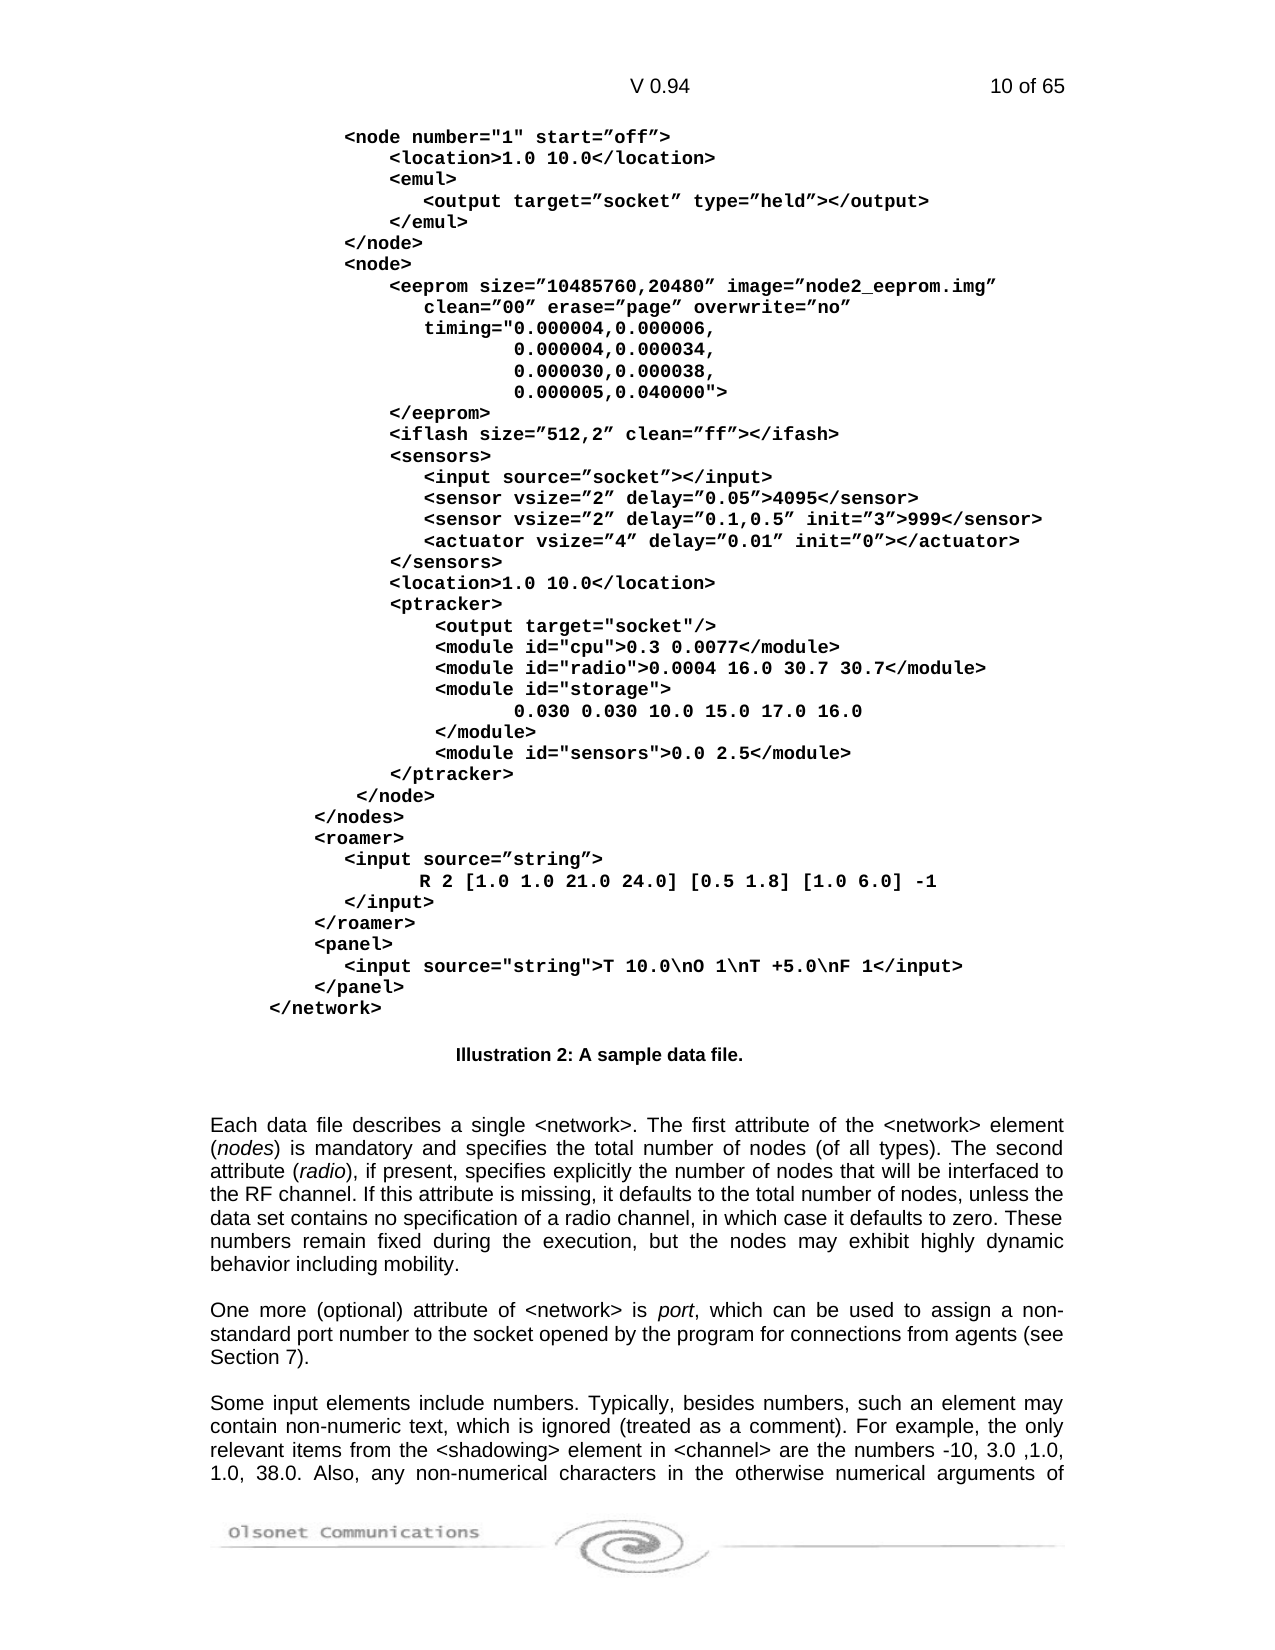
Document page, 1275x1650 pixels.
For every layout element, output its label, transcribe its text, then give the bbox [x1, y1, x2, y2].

text </node> [210, 786, 1065, 808]
text timing="0.000004,0.000006, [210, 319, 1065, 340]
text <ptracker> [210, 595, 1065, 616]
text </nodes> [269, 808, 1065, 829]
text One more (optional) attribute of <network> is port, which can be used to assign a non-standard port number to the socket opened by the program for connections from agents (see Section 7). [210, 1299, 1065, 1369]
text 0.000005,0.040000"> [210, 383, 1065, 404]
text <panel> [269, 935, 1065, 956]
text </input> [269, 893, 1065, 914]
text <module id="cpu">0.3 0.0077</module> [210, 638, 1065, 659]
text <location>1.0 10.0</location> [269, 574, 1065, 595]
text <eeprom size=”10485760,20480” image=”node2_eeprom.img” [269, 276, 1065, 298]
text </roamer> [269, 914, 1065, 935]
text 0.000030,0.000038, [210, 361, 1065, 383]
text <sensor vsize=”2” delay=”0.05”>4095</sensor> [210, 489, 1065, 510]
text <input source=”string”> [269, 850, 1065, 871]
text <emul> [269, 170, 1065, 191]
text <iflash size=”512,2” clean=”ff”></ifash> [269, 425, 1065, 446]
text </emul> [269, 213, 1065, 234]
text </ptracker> [210, 765, 1065, 786]
text <module id="storage"> [210, 680, 1065, 701]
text <node number="1" start=”off”> [269, 128, 1065, 149]
text <sensor vsize=”2” delay=”0.1,0.5” init=”3”>999</sensor> [210, 510, 1065, 531]
text <sensors> [210, 446, 1065, 468]
picture [210, 1504, 1065, 1596]
text R 2 [1.0 1.0 21.0 24.0] [0.5 1.8] [1.0 6.0] -1 [269, 871, 1065, 893]
text </node> [269, 234, 1065, 255]
text <node> [269, 255, 1065, 276]
text <output target=”socket” type=”held”></output> [269, 191, 1065, 213]
text </network> [269, 999, 1065, 1044]
text clean=”00” erase=”page” overwrite=”no” [210, 298, 1065, 319]
text <roamer> [269, 829, 1065, 850]
text <actuator vsize=”4” delay=”0.01” init=”0”></actuator> [210, 531, 1065, 553]
text Each data file describes a single <network>. The first attribute of the <network> element (nodes) is mandatory and specifies the total number of nodes (of all types). The second attribute (radio), if present, specifies explicitly the number of nodes that will be interfaced to the RF channel. If this attribute is missing, it defaults to the total number of nodes, unless the data set contains no specification of a radio channel, in which case it defaults to zero. These numbers remain fixed during the execution, but the nodes may exhibit highly dynamic behavior including mobility. [210, 1113, 1065, 1276]
text <location>1.0 10.0</location> [269, 149, 1065, 170]
text </sensors> [210, 553, 1065, 574]
text 0.030 0.030 10.0 15.0 17.0 16.0 [210, 701, 1065, 723]
text Some input elements include numbers. Typically, besides numbers, such an element may contain non-numeric text, which is ignored (treated as a comment). For example, the only relevant items from the <shadowing> element in <channel> are the numbers -10, 3.0 ,1.0, 1.0, 38.0. Also, any non-numerical characters in the otherwise numerical arguments of [210, 1392, 1065, 1485]
text 0.000004,0.000034, [210, 340, 1065, 361]
text <input source="string">T 10.0\nO 1\nT +5.0\nF 1</input> [269, 956, 1065, 978]
text <output target="socket"/> [210, 616, 1065, 638]
text </module> [210, 723, 1065, 744]
text </eeprom> [269, 404, 1065, 425]
text [456, 1065, 778, 1093]
text </panel> [269, 978, 1065, 999]
text <input source=”socket”></input> [210, 468, 1065, 489]
text <module id="sensors">0.0 2.5</module> [210, 744, 1065, 765]
text Illustration 2: A sample data file. [456, 1044, 778, 1065]
text <module id="radio">0.0004 16.0 30.7 30.7</module> [210, 659, 1065, 680]
